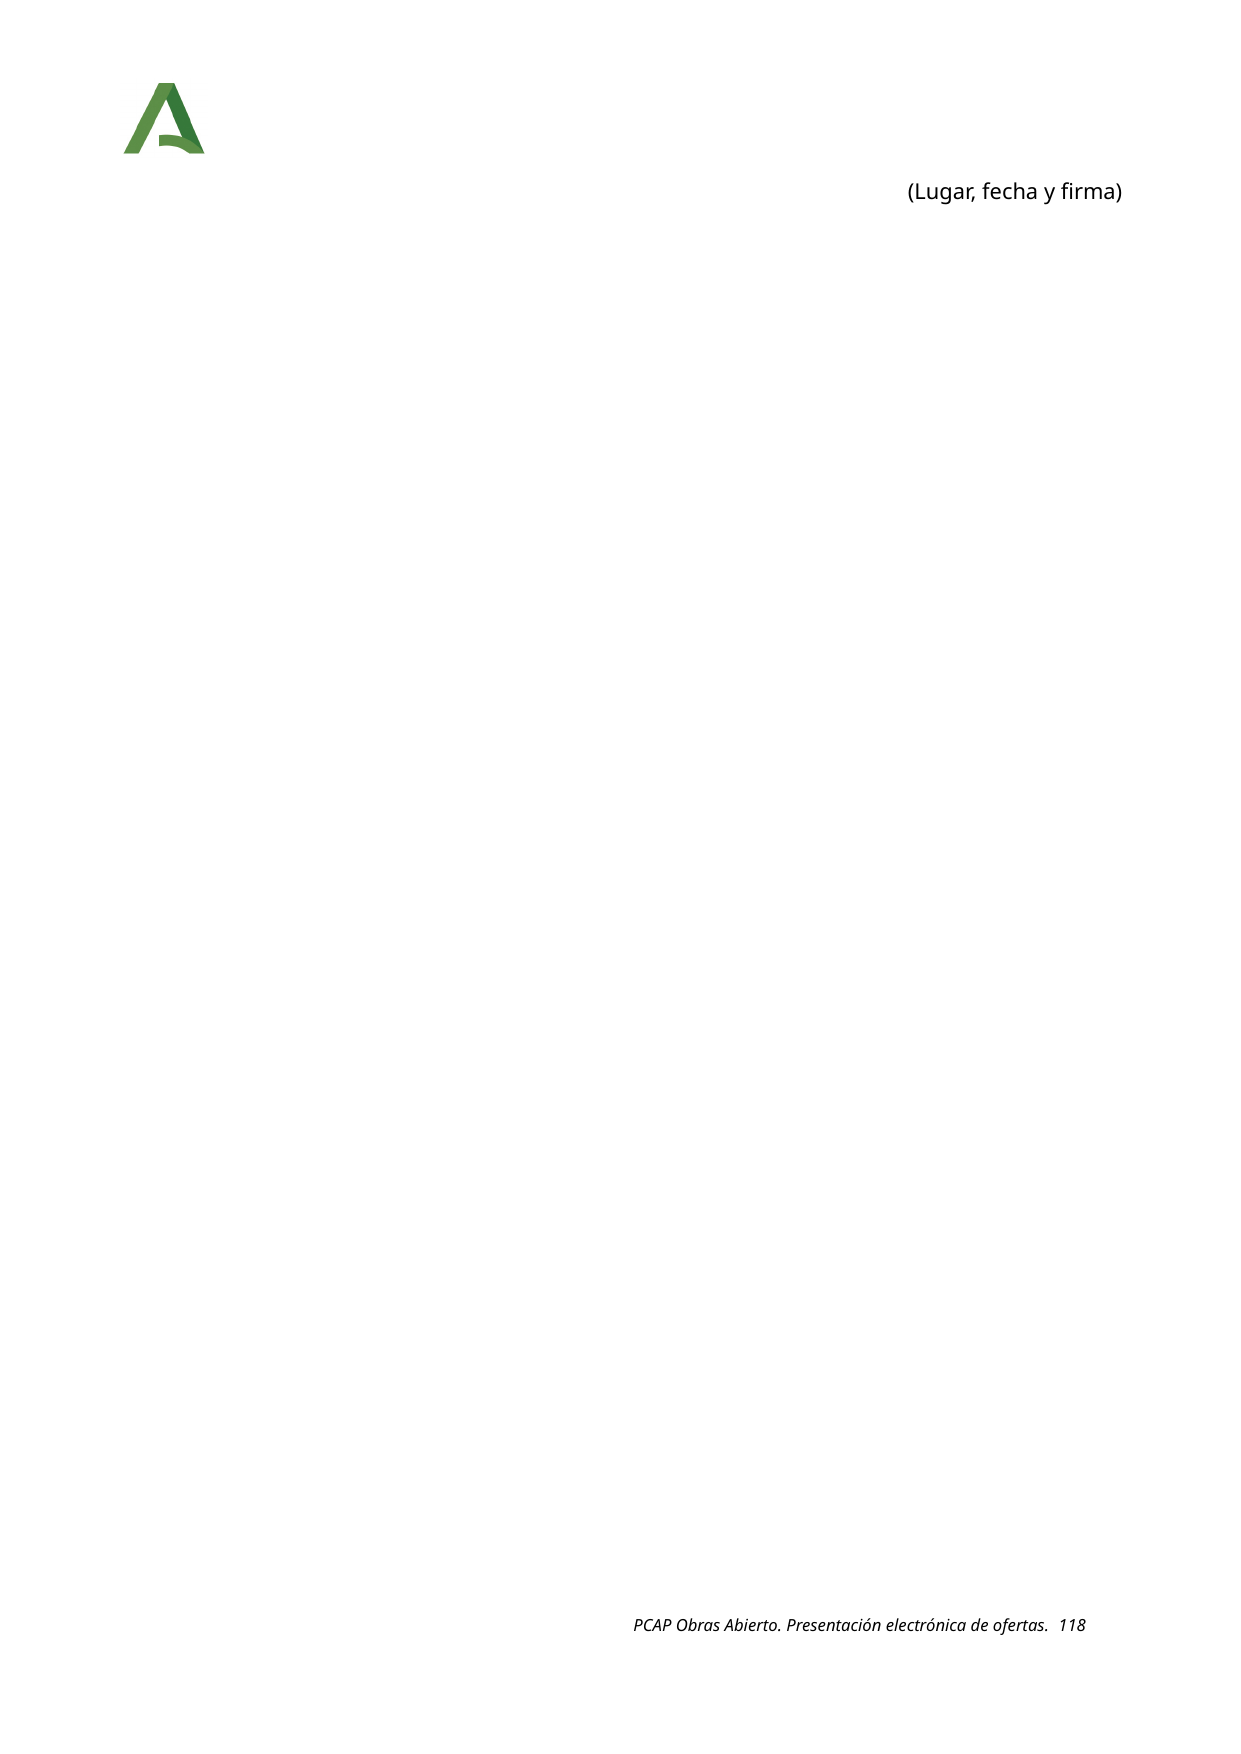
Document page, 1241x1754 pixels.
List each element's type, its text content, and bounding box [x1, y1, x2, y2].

text (Lugar, fecha y firma) [118, 176, 1122, 206]
picture [119, 78, 209, 158]
